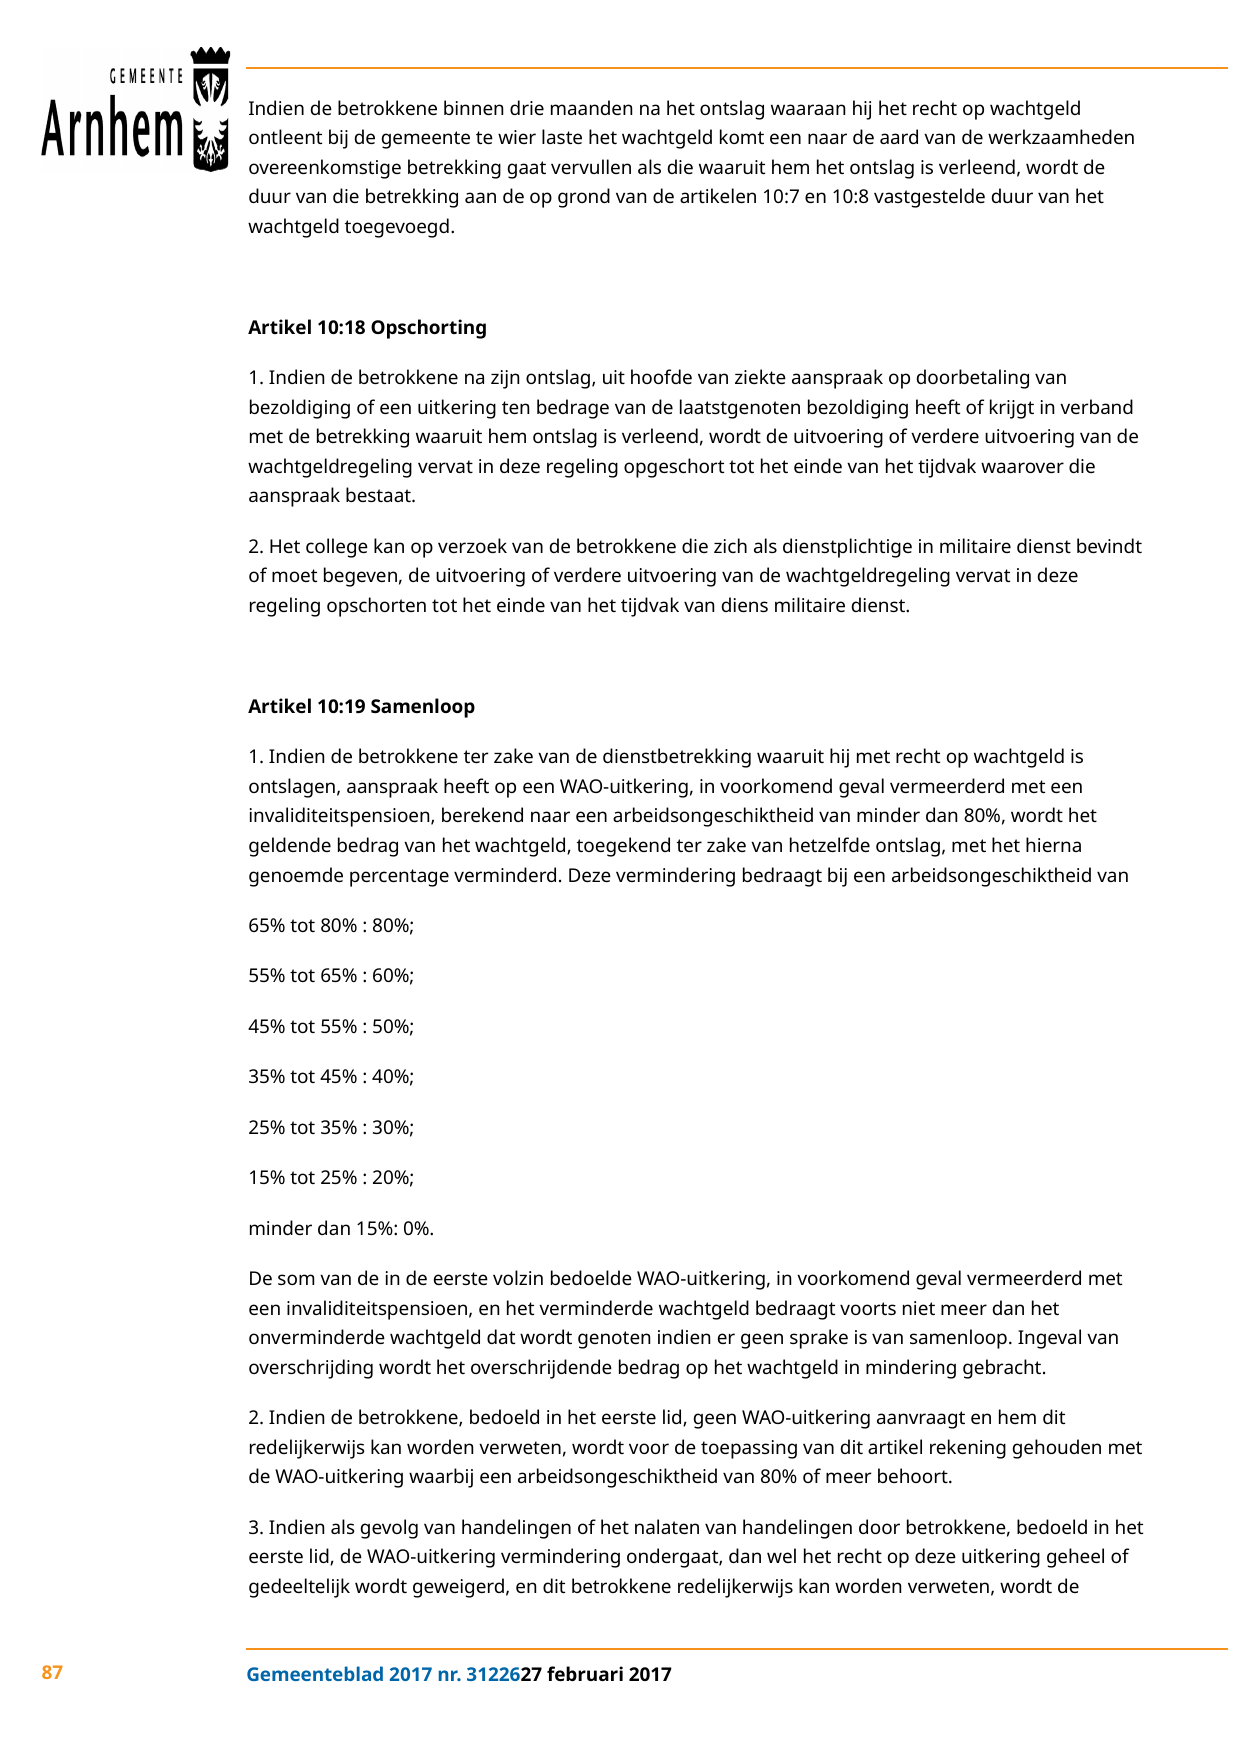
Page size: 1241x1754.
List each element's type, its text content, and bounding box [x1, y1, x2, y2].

text 25% tot 35% : 30%; [248, 1114, 1152, 1140]
text 35% tot 45% : 40%; [248, 1063, 1152, 1089]
text 2. Indien de betrokkene, bedoeld in het eerste lid, geen WAO-uitkering aanvraagt en hem dit redelijkerwijs kan worden verweten, wordt voor de toepassing van dit artikel rekening gehouden met de WAO-uitkering waarbij een arbeidsongeschiktheid van 80% of meer behoort. [248, 1404, 1152, 1489]
text Artikel 10:19 Samenloop [248, 693, 1152, 719]
text 1. Indien de betrokkene ter zake van de dienstbetrekking waaruit hij met recht op wachtgeld is ontslagen, aanspraak heeft op een WAO-uitkering, in voorkomend geval vermeerderd met een invaliditeitspensioen, berekend naar een arbeidsongeschiktheid van minder dan 80%, wordt het geldende bedrag van het wachtgeld, toegekend ter zake van hetzelfde ontslag, met het hierna genoemde percentage verminderd. Deze vermindering bedraagt bij een arbeidsongeschiktheid van [248, 743, 1152, 888]
picture [41, 47, 231, 172]
text De som van de in de eerste volzin bedoelde WAO-uitkering, in voorkomend geval vermeerderd met een invaliditeitspensioen, en het verminderde wachtgeld bedraagt voorts niet meer dan het onverminderde wachtgeld dat wordt genoten indien er geen sprake is van samenloop. Ingeval van overschrijding wordt het overschrijdende bedrag op het wachtgeld in mindering gebracht. [248, 1265, 1152, 1380]
text 2. Het college kan op verzoek van de betrokkene die zich als dienstplichtige in militaire dienst bevindt of moet begeven, de uitvoering of verdere uitvoering van de wachtgeldregeling vervat in deze regeling opschorten tot het einde van het tijdvak van diens militaire dienst. [248, 533, 1152, 618]
text minder dan 15%: 0%. [248, 1215, 1152, 1241]
text 65% tot 80% : 80%; [248, 912, 1152, 938]
text 15% tot 25% : 20%; [248, 1164, 1152, 1190]
text 55% tot 65% : 60%; [248, 963, 1152, 988]
text 3. Indien als gevolg van handelingen of het nalaten van handelingen door betrokkene, bedoeld in het eerste lid, de WAO-uitkering vermindering ondergaat, dan wel het recht op deze uitkering geheel of gedeeltelijk wordt geweigerd, en dit betrokkene redelijkerwijs kan worden verweten, wordt de [248, 1514, 1152, 1599]
text Indien de betrokkene binnen drie maanden na het ontslag waaraan hij het recht op wachtgeld ontleent bij de gemeente te wier laste het wachtgeld komt een naar de aard van de werkzaamheden overeenkomstige betrekking gaat vervullen als die waaruit hem het ontslag is verleend, wordt de duur van die betrekking aan de op grond van de artikelen 10:7 en 10:8 vastgestelde duur van het wachtgeld toegevoegd. [248, 95, 1152, 239]
text Artikel 10:18 Opschorting [248, 314, 1152, 340]
text 1. Indien de betrokkene na zijn ontslag, uit hoofde van ziekte aanspraak op doorbetaling van bezoldiging of een uitkering ten bedrage van de laatstgenoten bezoldiging heeft of krijgt in verband met de betrekking waaruit hem ontslag is verleend, wordt de uitvoering of verdere uitvoering van de wachtgeldregeling vervat in deze regeling opgeschort tot het einde van het tijdvak waarover die aanspraak bestaat. [248, 364, 1152, 508]
text 45% tot 55% : 50%; [248, 1013, 1152, 1039]
